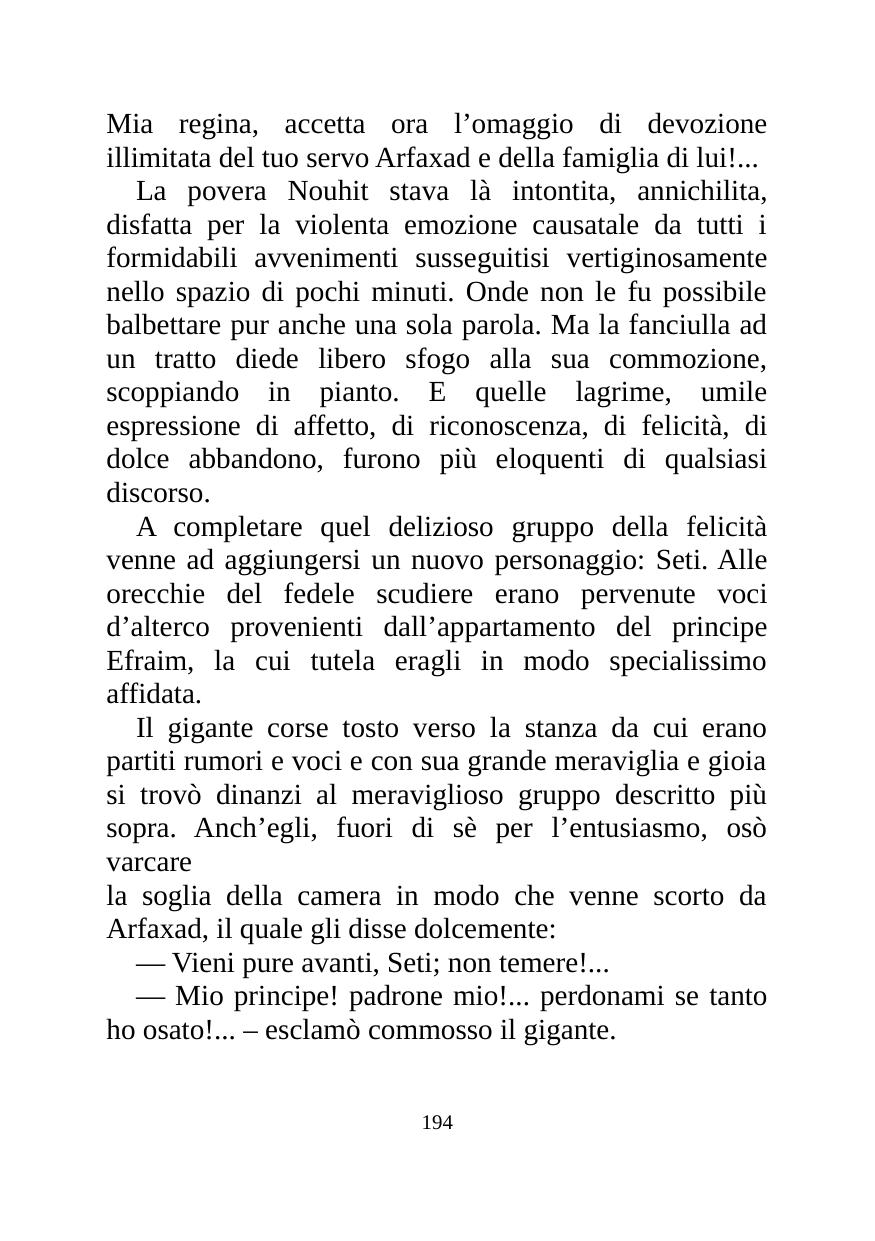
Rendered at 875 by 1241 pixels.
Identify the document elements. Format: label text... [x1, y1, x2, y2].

text A completare quel delizioso gruppo della felicità venne ad aggiungersi un nuovo personaggio: Seti. Alle orecchie del fedele scudiere erano pervenute voci d’alterco provenienti dall’appartamento del principe Efraim, la cui tutela eragli in modo specialissimo affidata. [106, 509, 768, 710]
text La povera Nouhit stava là intontita, annichilita, disfatta per la violenta emozione causatale da tutti i formidabili avvenimenti susseguitisi vertiginosamente nello spazio di pochi minuti. Onde non le fu possibile balbettare pur anche una sola parola. Ma la fanciulla ad un tratto diede libero sfogo alla sua commozione, scoppiando in pianto. E quelle lagrime, umile espressione di affetto, di riconoscenza, di felicità, di dolce abbandono, furono più eloquenti di qualsiasi discorso. [106, 173, 768, 509]
text Mia regina, accetta ora l’omaggio di devozione illimitata del tuo servo Arfaxad e della famiglia di lui!... [106, 106, 768, 173]
text la soglia della camera in modo che venne scorto da Arfaxad, il quale gli disse dolcemente: [106, 878, 768, 945]
text — Vieni pure avanti, Seti; non temere!... [106, 945, 768, 978]
text — Mio principe! padrone mio!... perdonami se tanto ho osato!... – esclamò commosso il gigante. [106, 978, 768, 1045]
text Il gigante corse tosto verso la stanza da cui erano partiti rumori e voci e con sua grande meraviglia e gioia si trovò dinanzi al meraviglioso gruppo descritto più sopra. Anch’egli, fuori di sè per l’entusiasmo, osò varcare [106, 710, 768, 878]
